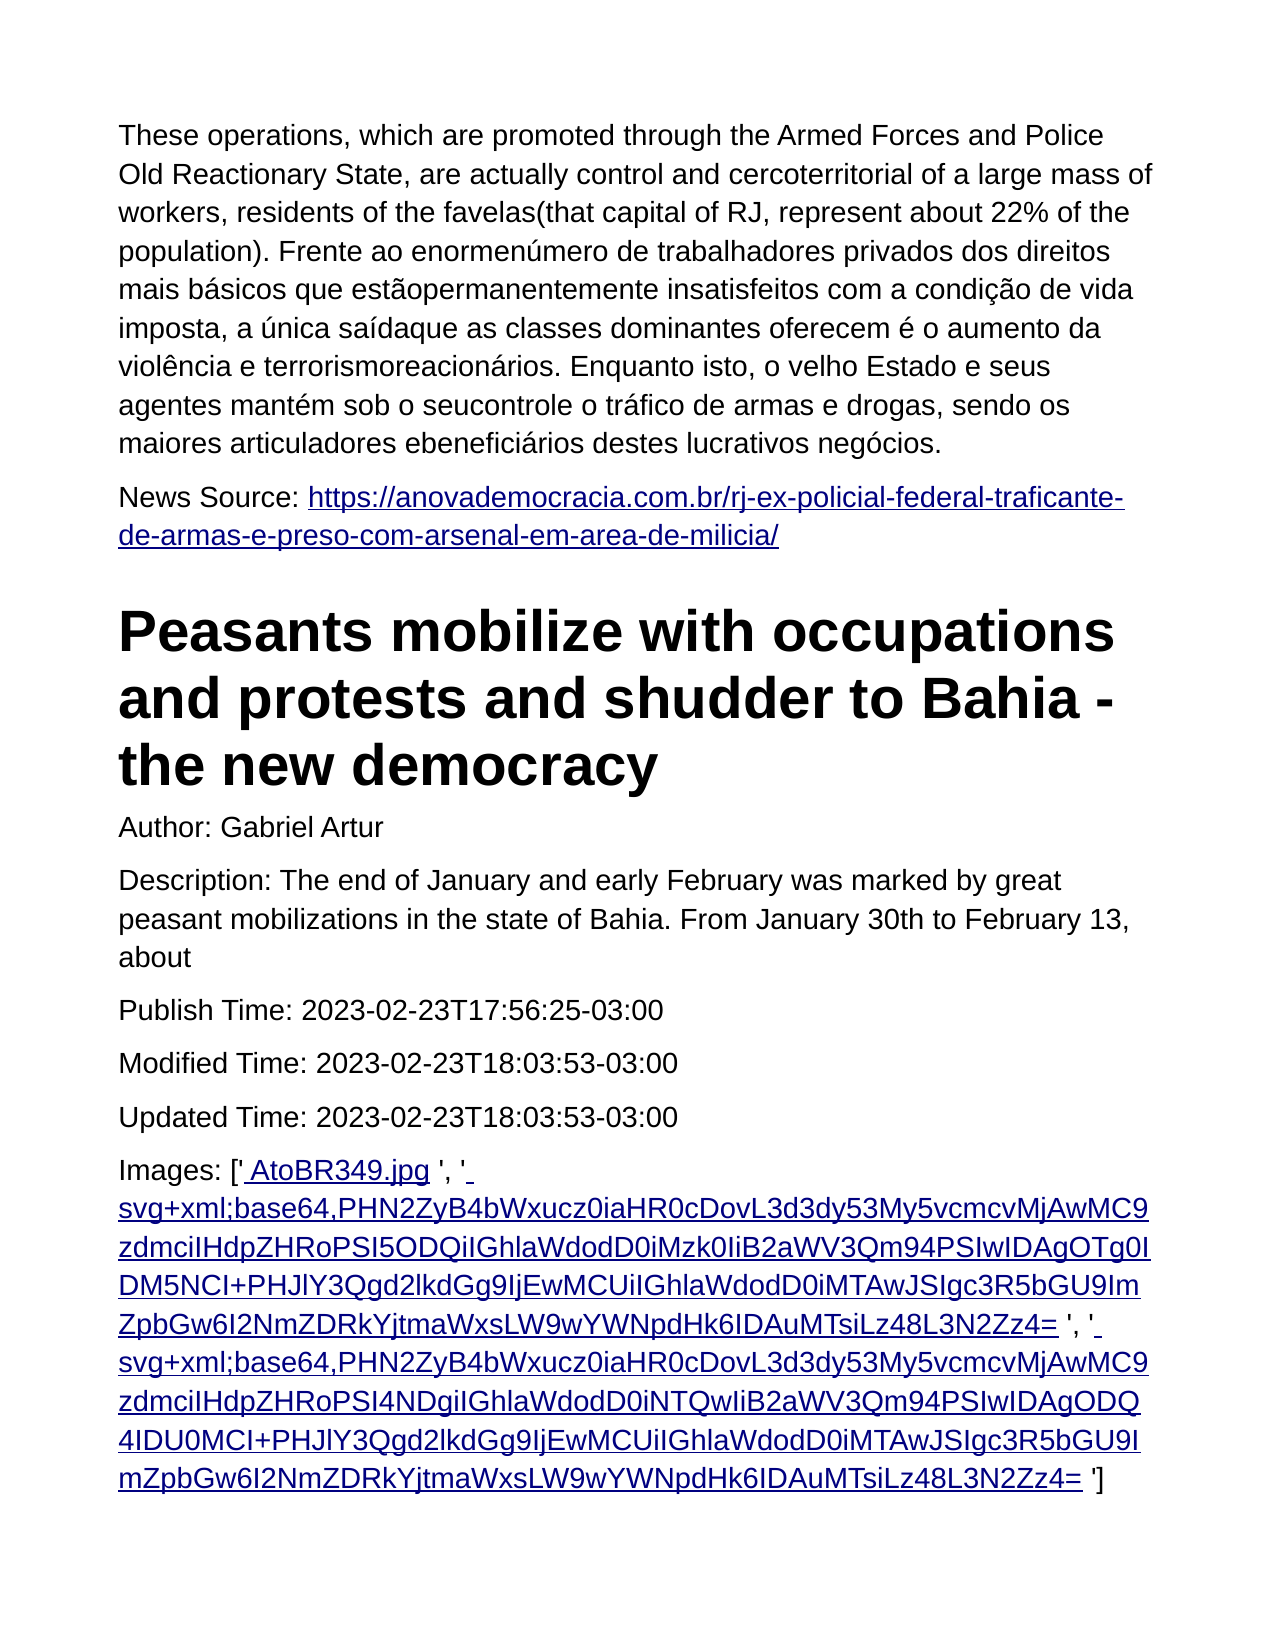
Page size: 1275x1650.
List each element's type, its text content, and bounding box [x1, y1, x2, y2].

text Publish Time: 2023-02-23T17:56:25-03:00 [118, 993, 1157, 1027]
text Updated Time: 2023-02-23T18:03:53-03:00 [118, 1099, 1157, 1133]
text Modified Time: 2023-02-23T18:03:53-03:00 [118, 1046, 1157, 1080]
text Description: The end of January and early February was marked by great peasant mobilizations in the state of Bahia. From January 30th to February 13, about [118, 863, 1157, 974]
text Images: [' AtoBR349.jpg ', ' svg+xml;base64,PHN2ZyB4bWxucz0iaHR0cDovL3d3dy53My5vcmcvMjAwMC9zdmciIHdpZHRoPSI5ODQiIGhlaWdodD0iMzk0IiB2aWV3Qm94PSIwIDAgOTg0IDM5NCI+PHJlY3Qgd2lkdGg9IjEwMCUiIGhlaWdodD0iMTAwJSIgc3R5bGU9ImZpbGw6I2NmZDRkYjtmaWxsLW9wYWNpdHk6IDAuMTsiLz48L3N2Zz4= ', ' svg+xml;base64,PHN2ZyB4bWxucz0iaHR0cDovL3d3dy53My5vcmcvMjAwMC9zdmciIHdpZHRoPSI4NDgiIGhlaWdodD0iNTQwIiB2aWV3Qm94PSIwIDAgODQ4IDU0MCI+PHJlY3Qgd2lkdGg9IjEwMCUiIGhlaWdodD0iMTAwJSIgc3R5bGU9ImZpbGw6I2NmZDRkYjtmaWxsLW9wYWNpdHk6IDAuMTsiLz48L3N2Zz4= '] [118, 1153, 1157, 1494]
text These operations, which are promoted through the Armed Forces and Police Old Reactionary State, are actually control and cercoterritorial of a large mass of workers, residents of the favelas(that capital of RJ, represent about 22% of the population). Frente ao enormenúmero de trabalhadores privados dos direitos mais básicos que estãopermanentemente insatisfeitos com a condição de vida imposta, a única saídaque as classes dominantes oferecem é o aumento da violência e terrorismoreacionários. Enquanto isto, o velho Estado e seus agentes mantém sob o seucontrole o tráfico de armas e drogas, sendo os maiores articuladores ebeneficiários destes lucrativos negócios. [118, 118, 1157, 460]
subtitle Peasants mobilize with occupations and protests and shudder to Bahia - the new democracy [118, 596, 1157, 797]
text Author: Gabriel Artur [118, 810, 1157, 843]
text News Source: https://anovademocracia.com.br/rj-ex-policial-federal-traficante-de-armas-e-preso-com-arsenal-em-area-de-milicia/ [118, 479, 1157, 552]
